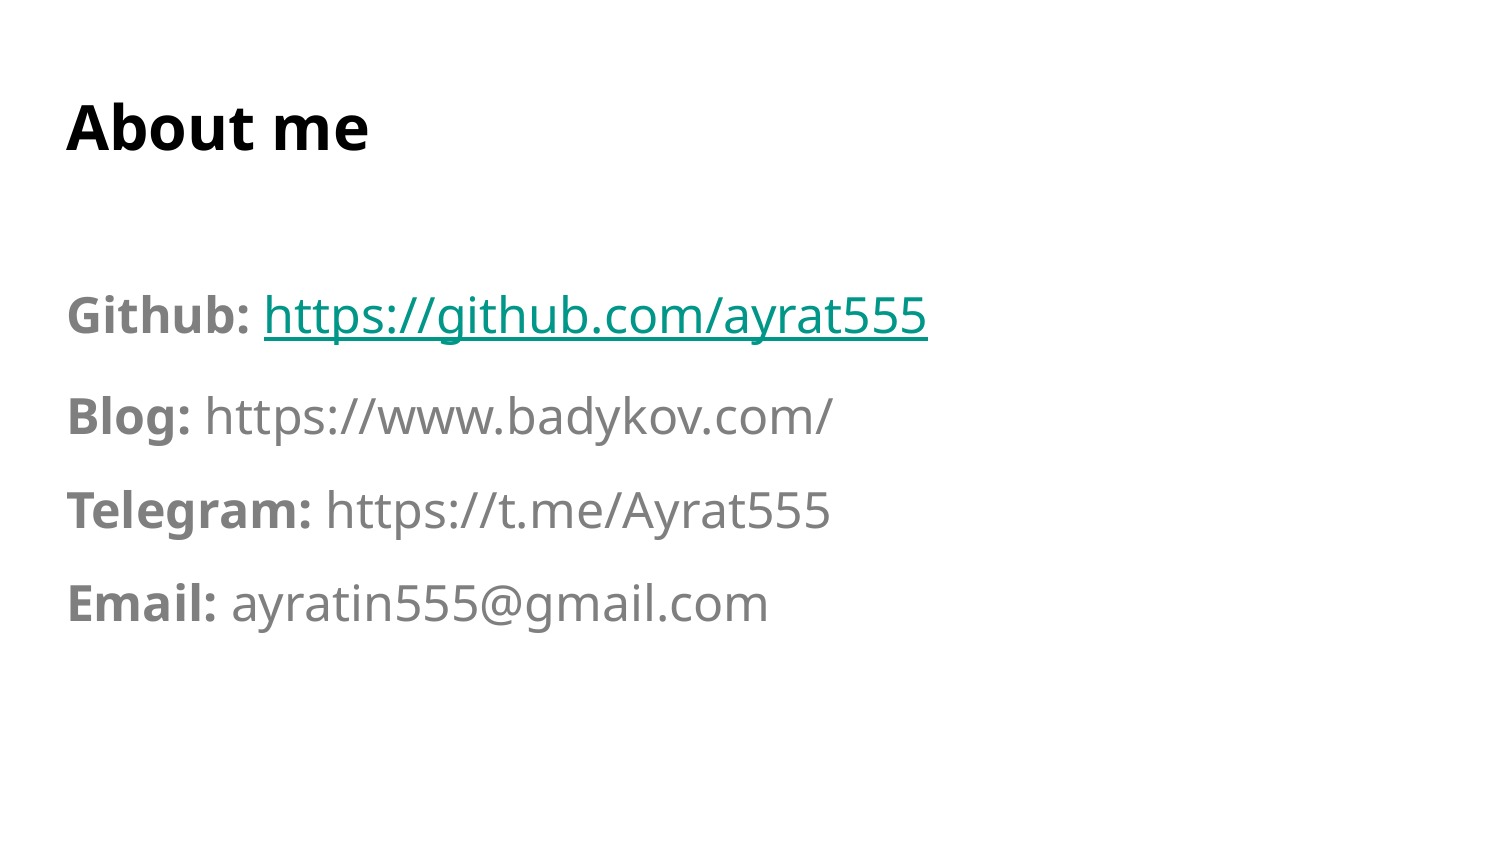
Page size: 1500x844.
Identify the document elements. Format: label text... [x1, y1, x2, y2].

list Github: https://github.com/ayrat555 Blog: https://www.badykov.com/ Telegram: https://t.me/Ayrat555 Email: ayratin555@gmail.com [51, 268, 1449, 750]
title About me [51, 72, 1449, 176]
